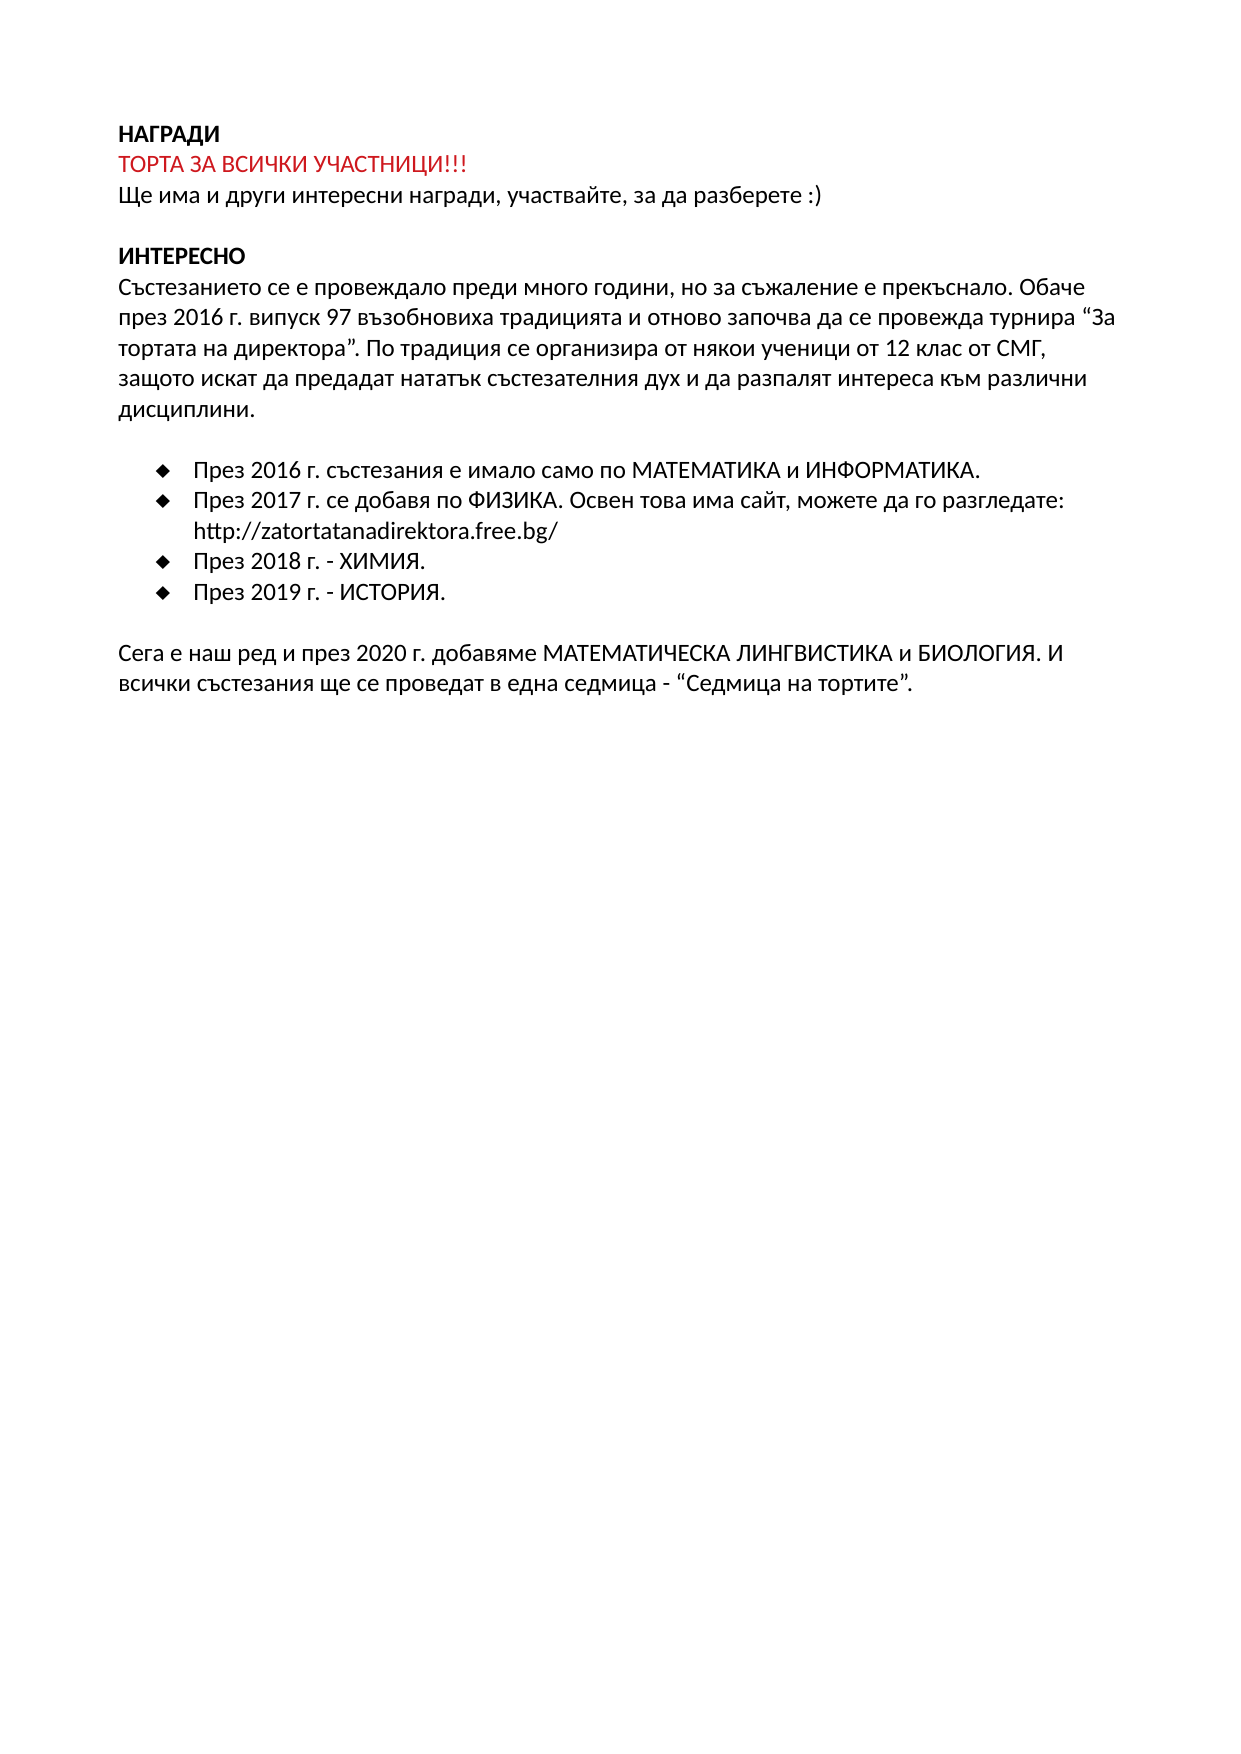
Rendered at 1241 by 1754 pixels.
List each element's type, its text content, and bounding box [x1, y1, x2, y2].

text Състезанието се е провеждало преди много години, но за съжаление е прекъснало. Обаче през 2016 г. випуск 97 възобновиха традицията и отново започва да се провежда турнира “За тортата на директора”. По традиция се организира от някои ученици от 12 клас от СМГ, защото искат да предадат нататък състезателния дух и да разпалят интереса към различни дисциплини. [118, 271, 1122, 423]
list През 2016 г. състезания е имало само по МАТЕМАТИКА и ИНФОРМАТИКА. [156, 454, 1122, 484]
text Ще има и други интересни награди, участвайте, за да разберете :) [118, 179, 1122, 210]
text НАГРАДИ [118, 118, 1122, 149]
list През 2017 г. се добавя по ФИЗИКА. Освен това има сайт, можете да го разгледате: http://zatortatanadirektora.free.bg/ [156, 484, 1122, 545]
text ИНТЕРЕСНО [118, 240, 1122, 271]
list През 2019 г. - ИСТОРИЯ. [156, 576, 1122, 606]
list През 2018 г. - ХИМИЯ. [156, 545, 1122, 576]
text Сега е наш ред и през 2020 г. добавяме МАТЕМАТИЧЕСКА ЛИНГВИСТИКА и БИОЛОГИЯ. И всички състезания ще се проведат в една седмица - “Седмица на тортите”. [118, 637, 1122, 698]
text ТОРТА ЗА ВСИЧКИ УЧАСТНИЦИ!!! [118, 149, 1122, 179]
